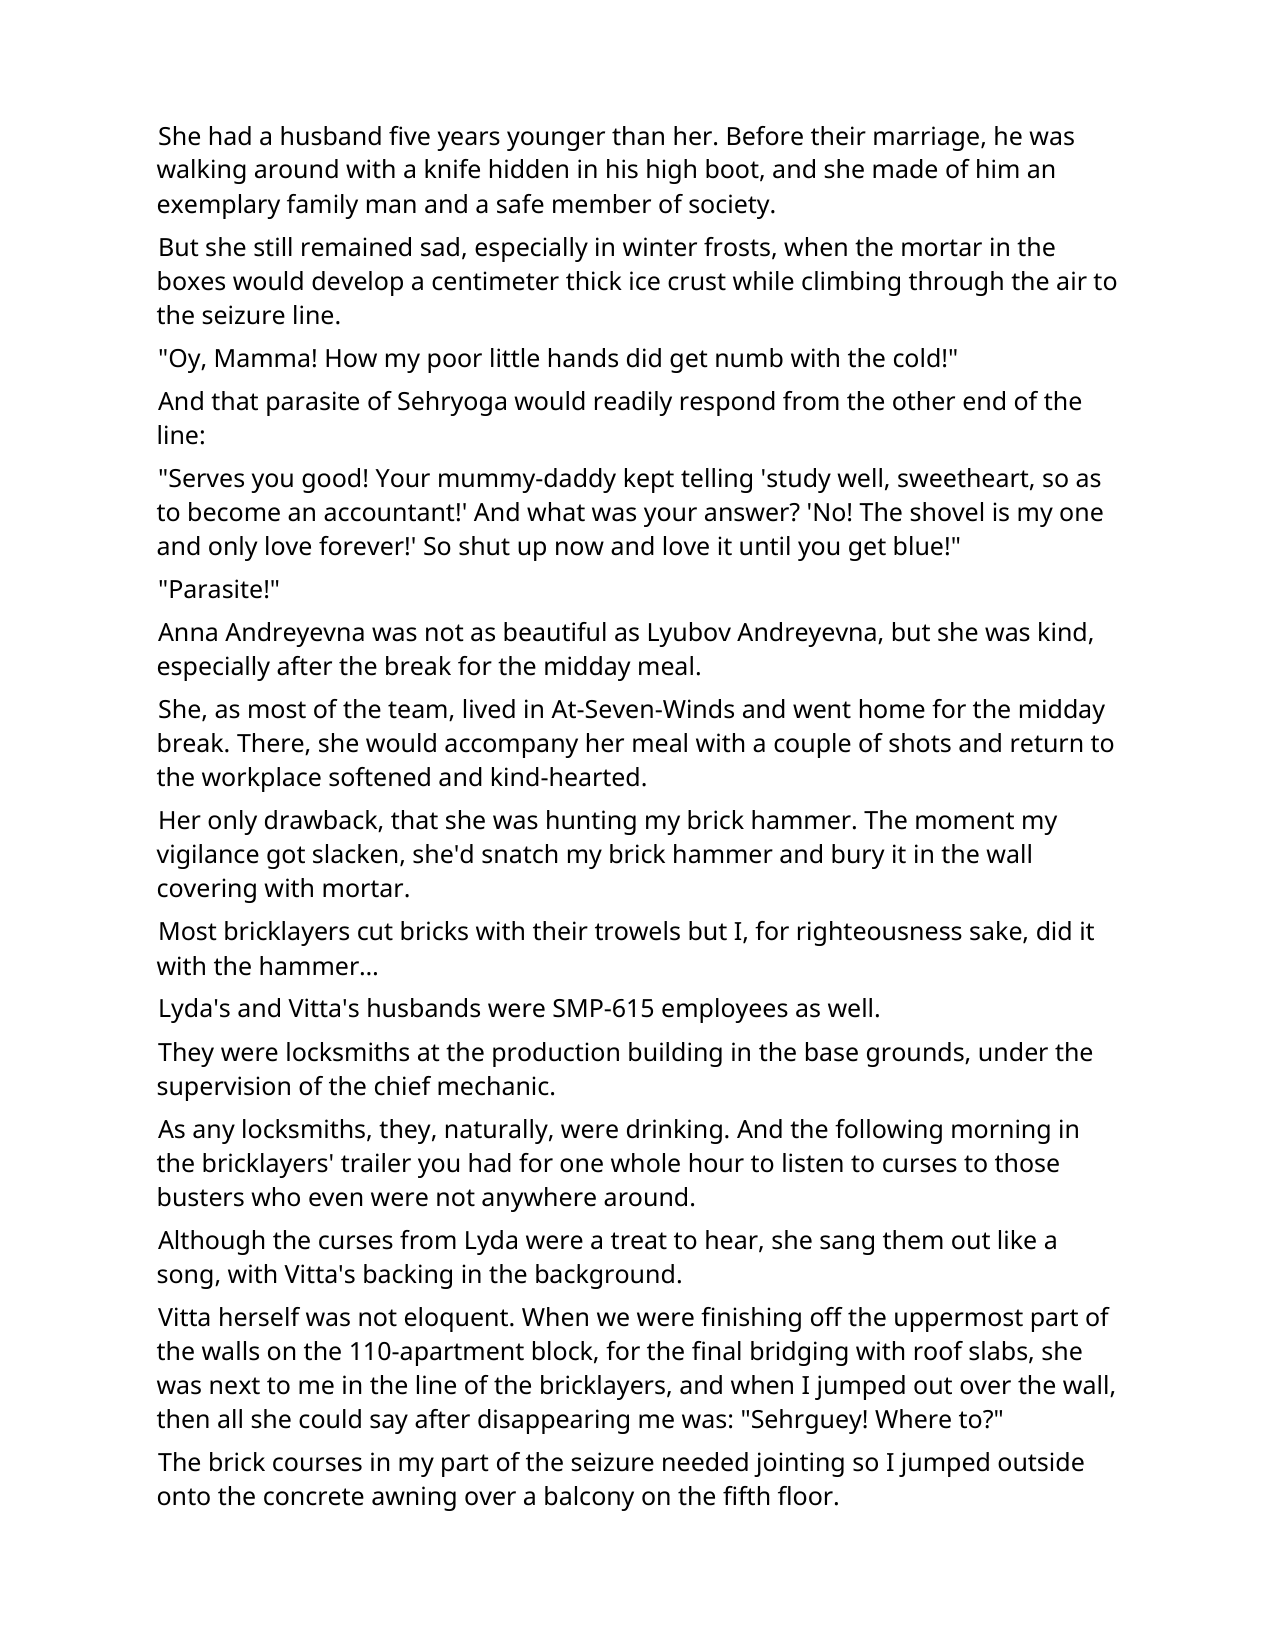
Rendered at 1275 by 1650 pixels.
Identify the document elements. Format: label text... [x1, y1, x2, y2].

text Most bricklayers cut bricks with their trowels but I, for righteousness sake, did it with the hammer… [156, 914, 1118, 982]
text The brick courses in my part of the seizure needed jointing so I jumped outside onto the concrete awning over a balcony on the fifth floor. [156, 1445, 1118, 1513]
text Although the curses from Lyda were a treat to hear, she sang them out like a song, with Vitta's backing in the background. [156, 1222, 1118, 1291]
text And that parasite of Sehryoga would readily respond from the other end of the line: [156, 383, 1118, 452]
text She, as most of the team, lived in At-Seven-Winds and went home for the midday break. There, she would accompany her meal with a couple of shots and return to the workplace softened and kind-hearted. [156, 692, 1118, 794]
text "Serves you good! Your mummy-daddy kept telling 'study well, sweetheart, so as to become an accountant!' And what was your answer? 'No! The shovel is my one and only love forever!' So shut up now and love it until you get blue!" [156, 461, 1118, 563]
text They were locksmiths at the production building in the base grounds, under the supervision of the chief mechanic. [156, 1034, 1118, 1102]
text Lyda's and Vitta's husbands were SMP-615 employees as well. [156, 991, 1118, 1025]
text Her only drawback, that she was hunting my brick hammer. The moment my vigilance got slacken, she'd snatch my brick hammer and bury it in the wall covering with mortar. [156, 803, 1118, 905]
text But she still remained sad, especially in winter frosts, when the mortar in the boxes would develop a centimeter thick ice crust while climbing through the air to the seizure line. [156, 229, 1118, 331]
text Vitta herself was not eloquent. When we were finishing off the uppermost part of the walls on the 110-apartment block, for the final bridging with roof slabs, she was next to me in the line of the bricklayers, and when I jumped out over the wall, then all she could say after disappearing me was: "Sehrguey! Where to?" [156, 1299, 1118, 1436]
text She had a husband five years younger than her. Before their marriage, he was walking around with a knife hidden in his high boot, and she made of him an exemplary family man and a safe member of society. [156, 118, 1118, 220]
text Anna Andreyevna was not as beautiful as Lyubov Andreyevna, but she was kind, especially after the break for the midday meal. [156, 615, 1118, 683]
text "Parasite!" [156, 572, 1118, 606]
text "Oy, Mamma! How my poor little hands did get numb with the cold!" [156, 340, 1118, 374]
text As any locksmiths, they, naturally, were drinking. And the following morning in the bricklayers' trailer you had for one whole hour to listen to curses to those busters who even were not anywhere around. [156, 1111, 1118, 1213]
